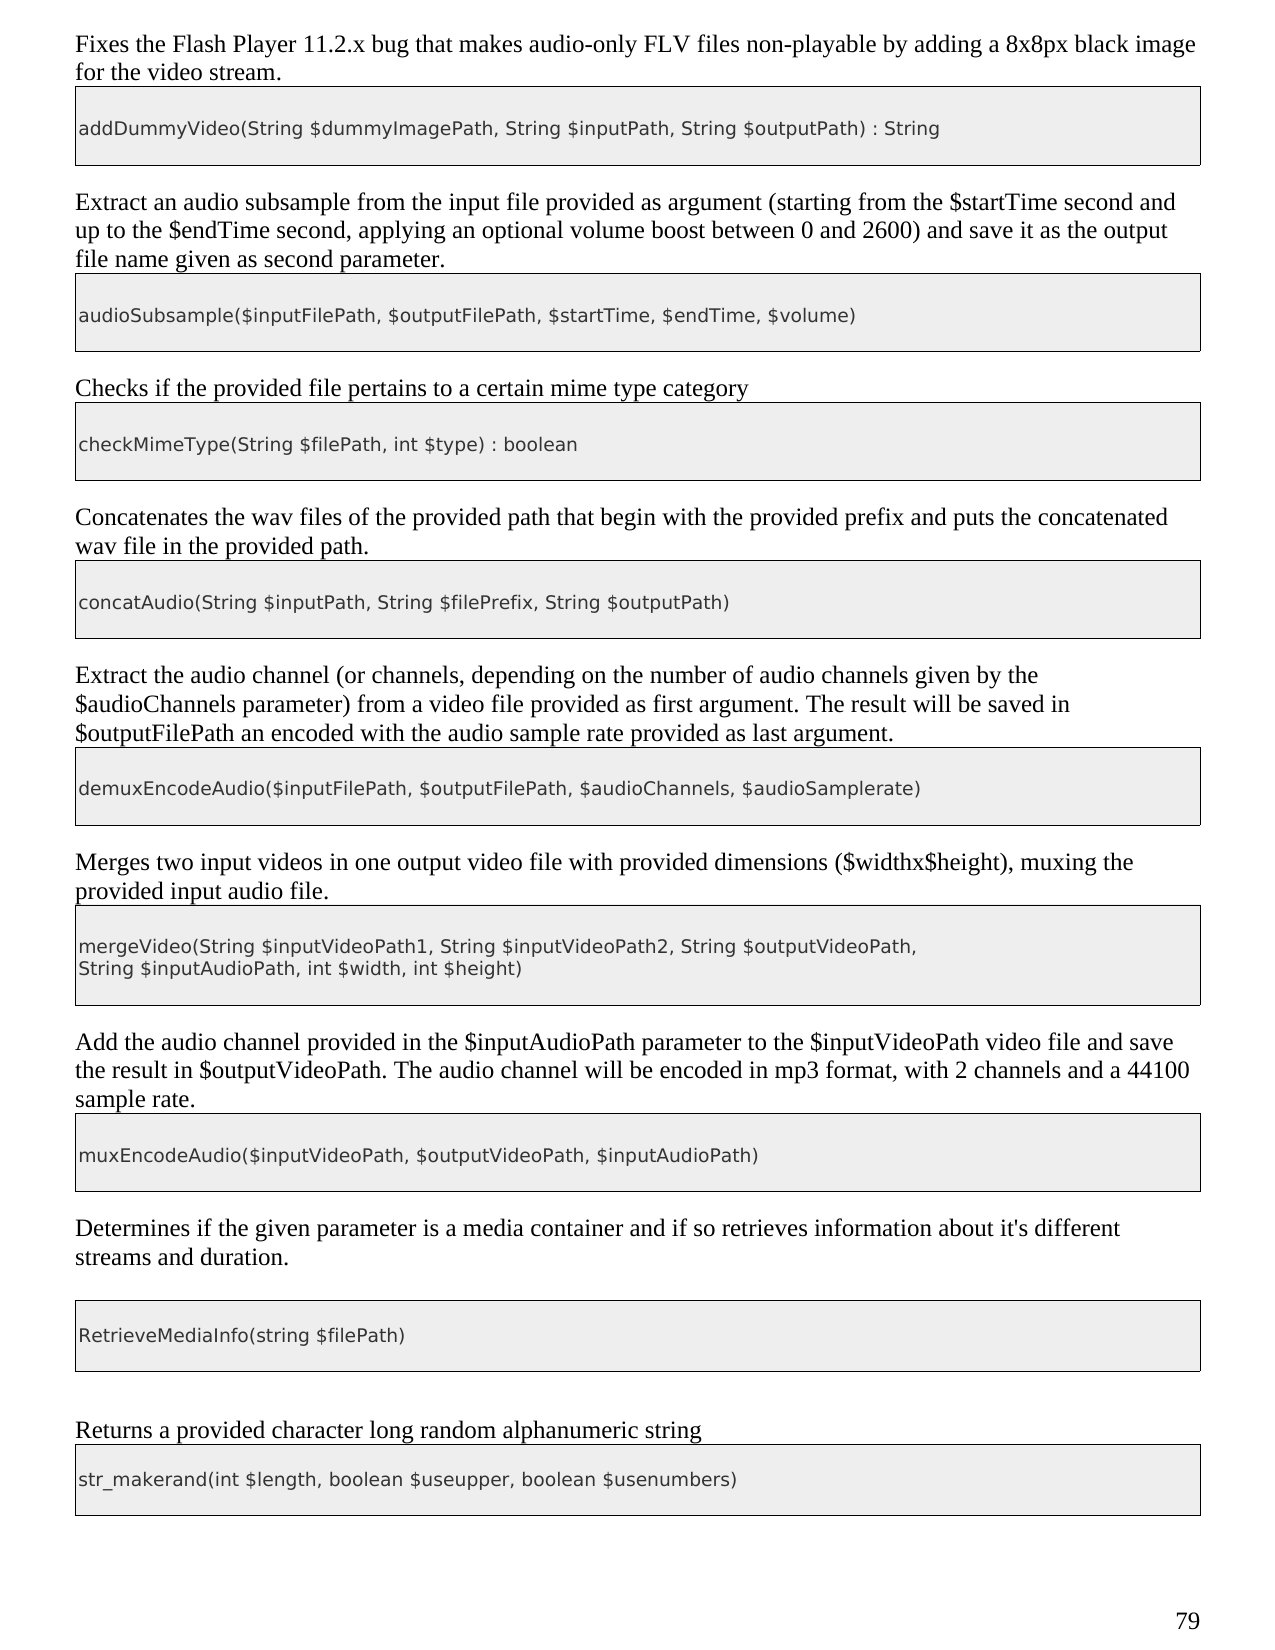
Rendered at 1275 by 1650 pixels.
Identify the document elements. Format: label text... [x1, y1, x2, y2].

text Returns a provided character long random alphanumeric string [75, 1415, 1200, 1444]
text String $inputAudioPath, int $width, int $height) [76, 955, 1200, 977]
text Concatenates the wav files of the provided path that begin with the provided prefix and puts the concatenated wav file in the provided path. [75, 502, 1200, 560]
text Fixes the Flash Player 11.2.x bug that makes audio-only FLV files non-playable by adding a 8x8px black image for the video stream. [75, 29, 1200, 86]
text str_makerand(int $length, boolean $useupper, boolean $usenumbers) [76, 1466, 1200, 1488]
text Checks if the provided file pertains to a certain mime type category [75, 373, 1200, 402]
text Merges two input videos in one output video file with provided dimensions ($widthx$height), muxing the provided input audio file. [75, 847, 1200, 904]
text Extract an audio subsample from the input file provided as argument (starting from the $startTime second and up to the $endTime second, applying an optional volume boost between 0 and 2600) and save it as the output file name given as second parameter. [75, 187, 1200, 273]
text demuxEncodeAudio($inputFilePath, $outputFilePath, $audioChannels, $audioSamplerate) [76, 775, 1200, 797]
text Extract the audio channel (or channels, depending on the number of audio channels given by the $audioChannels parameter) from a video file provided as first argument. The result will be saved in $outputFilePath an encoded with the audio sample rate provided as last argument. [75, 660, 1200, 747]
text RetrieveMediaInfo(string $filePath) [76, 1322, 1200, 1343]
text mergeVideo(String $inputVideoPath1, String $inputVideoPath2, String $outputVideoPath, [76, 933, 1200, 955]
text Determines if the given parameter is a media container and if so retrieves information about it's different streams and duration. [75, 1213, 1200, 1271]
text addDummyVideo(String $dummyImagePath, String $inputPath, String $outputPath) : String [76, 115, 1200, 137]
text checkMimeType(String $filePath, int $type) : boolean [76, 431, 1200, 453]
text Add the audio channel provided in the $inputAudioPath parameter to the $inputVideoPath video file and save the result in $outputVideoPath. The audio channel will be encoded in mp3 format, with 2 channels and a 44100 sample rate. [75, 1027, 1200, 1113]
text muxEncodeAudio($inputVideoPath, $outputVideoPath, $inputAudioPath) [76, 1142, 1200, 1164]
text audioSubsample($inputFilePath, $outputFilePath, $startTime, $endTime, $volume) [76, 302, 1200, 323]
text concatAudio(String $inputPath, String $filePrefix, String $outputPath) [76, 589, 1200, 611]
